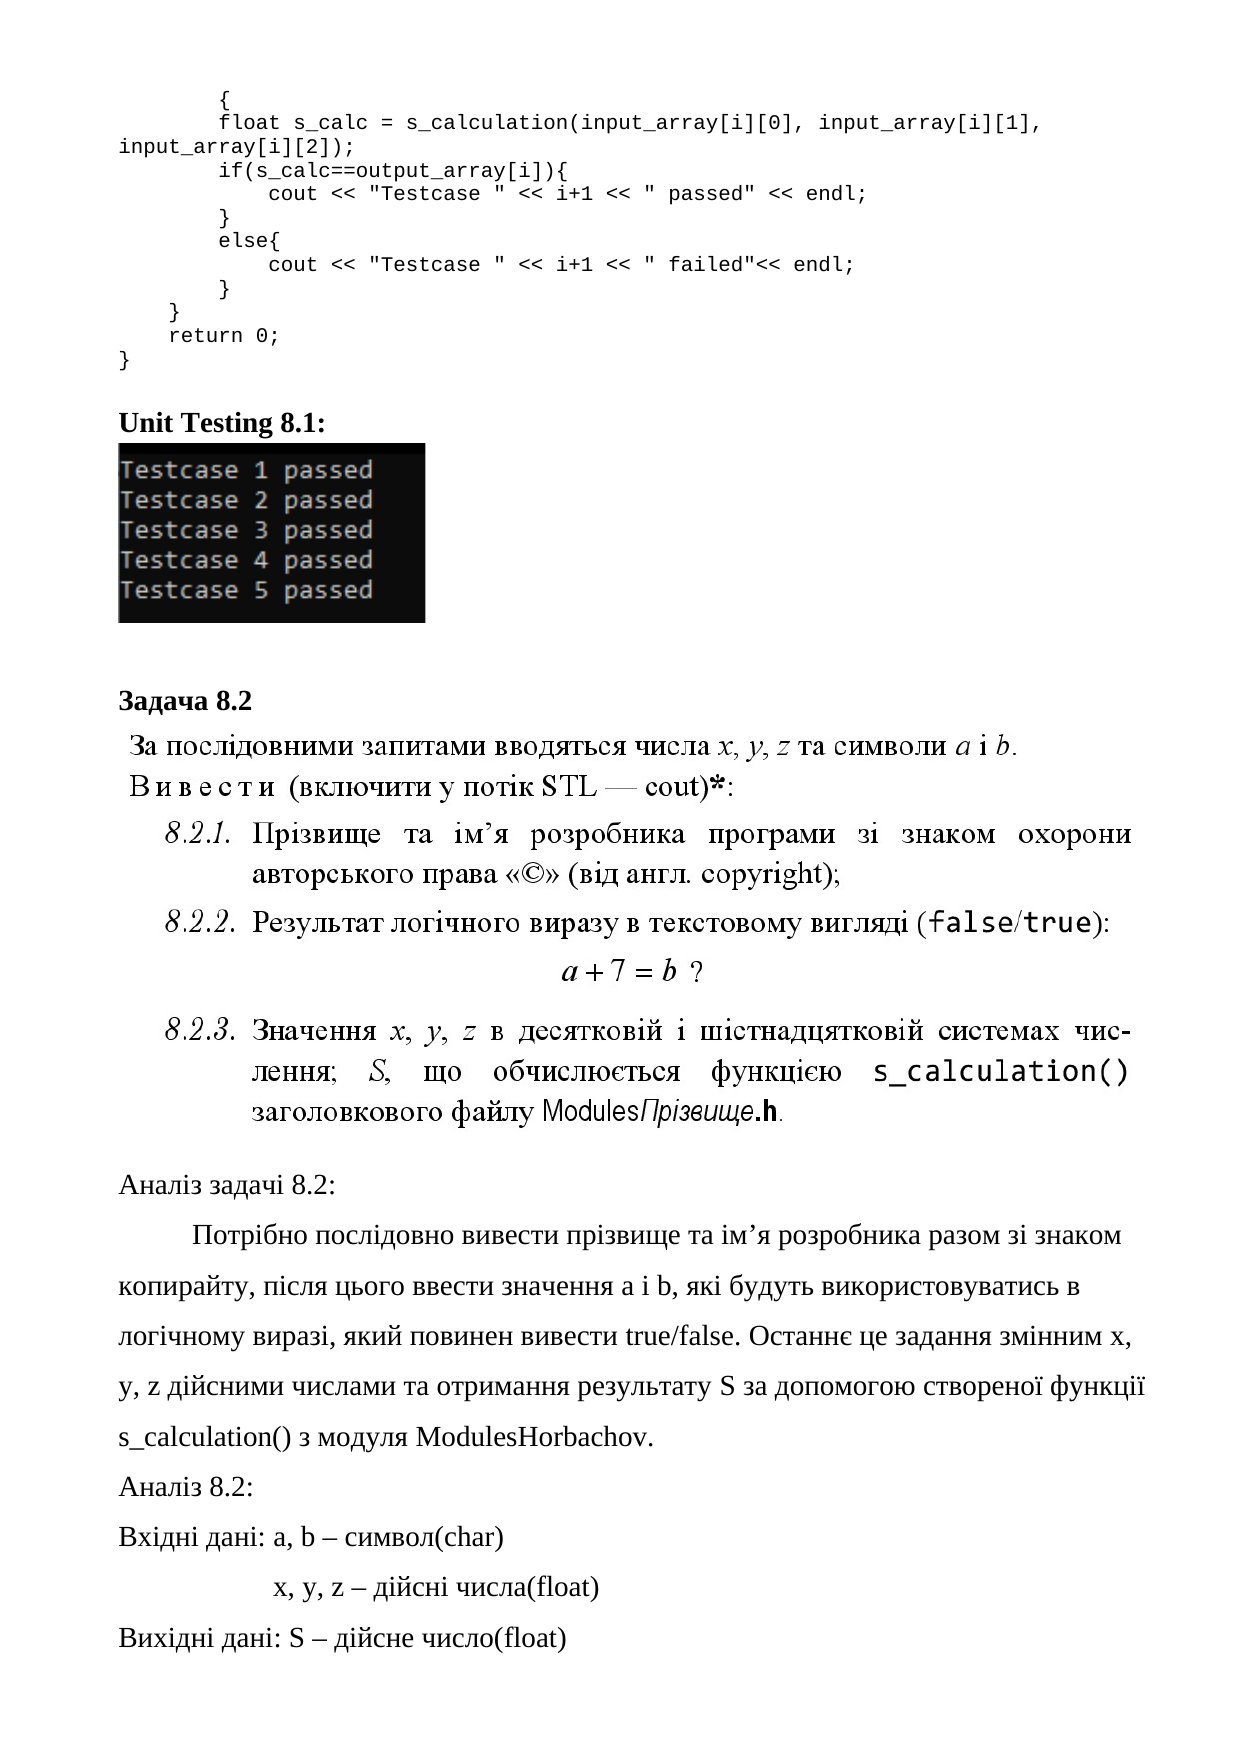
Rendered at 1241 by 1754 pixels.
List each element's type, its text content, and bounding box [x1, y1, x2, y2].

text else{ [118, 231, 1152, 254]
text { [118, 89, 1152, 112]
text float s_calc = s_calculation(input_array[i][0], input_array[i][1], input_array[i][2]); [118, 112, 1152, 159]
text if(s_calc==output_array[i]){ [118, 159, 1152, 183]
text Unit Testing 8.1: [118, 405, 1152, 438]
text Вхідні дані: a, b – символ(char) [118, 1519, 1152, 1553]
text Аналіз 8.2: [118, 1469, 1152, 1502]
text cout << "Testcase " << i+1 << " failed"<< endl; [118, 254, 1152, 278]
text Вихідні дані: S – дійсне число(float) [118, 1620, 1152, 1653]
picture [118, 719, 1152, 1151]
text cout << "Testcase " << i+1 << " passed" << endl; [118, 183, 1152, 207]
text } [118, 349, 1152, 372]
text return 0; [118, 325, 1152, 349]
text Задача 8.2 [118, 683, 1152, 717]
text Аналіз задачі 8.2: [118, 1151, 1152, 1201]
text } [118, 207, 1152, 231]
text } [118, 278, 1152, 301]
text x, y, z – дійсні числа(float) [118, 1569, 1152, 1603]
text } [118, 301, 1152, 325]
picture [118, 443, 426, 623]
text Потрібно послідовно вивести прізвище та ім’я розробника разом зі знаком копирайту, після цього ввести значення a і b, які будуть використовуватись в логічному виразі, який повинен вивести true/false. Останнє це задання змінним x, y, z дійсними числами та отримання результату S за допомогою створеної функції s_calculation() з модуля ModulesHorbachov. [118, 1217, 1152, 1452]
